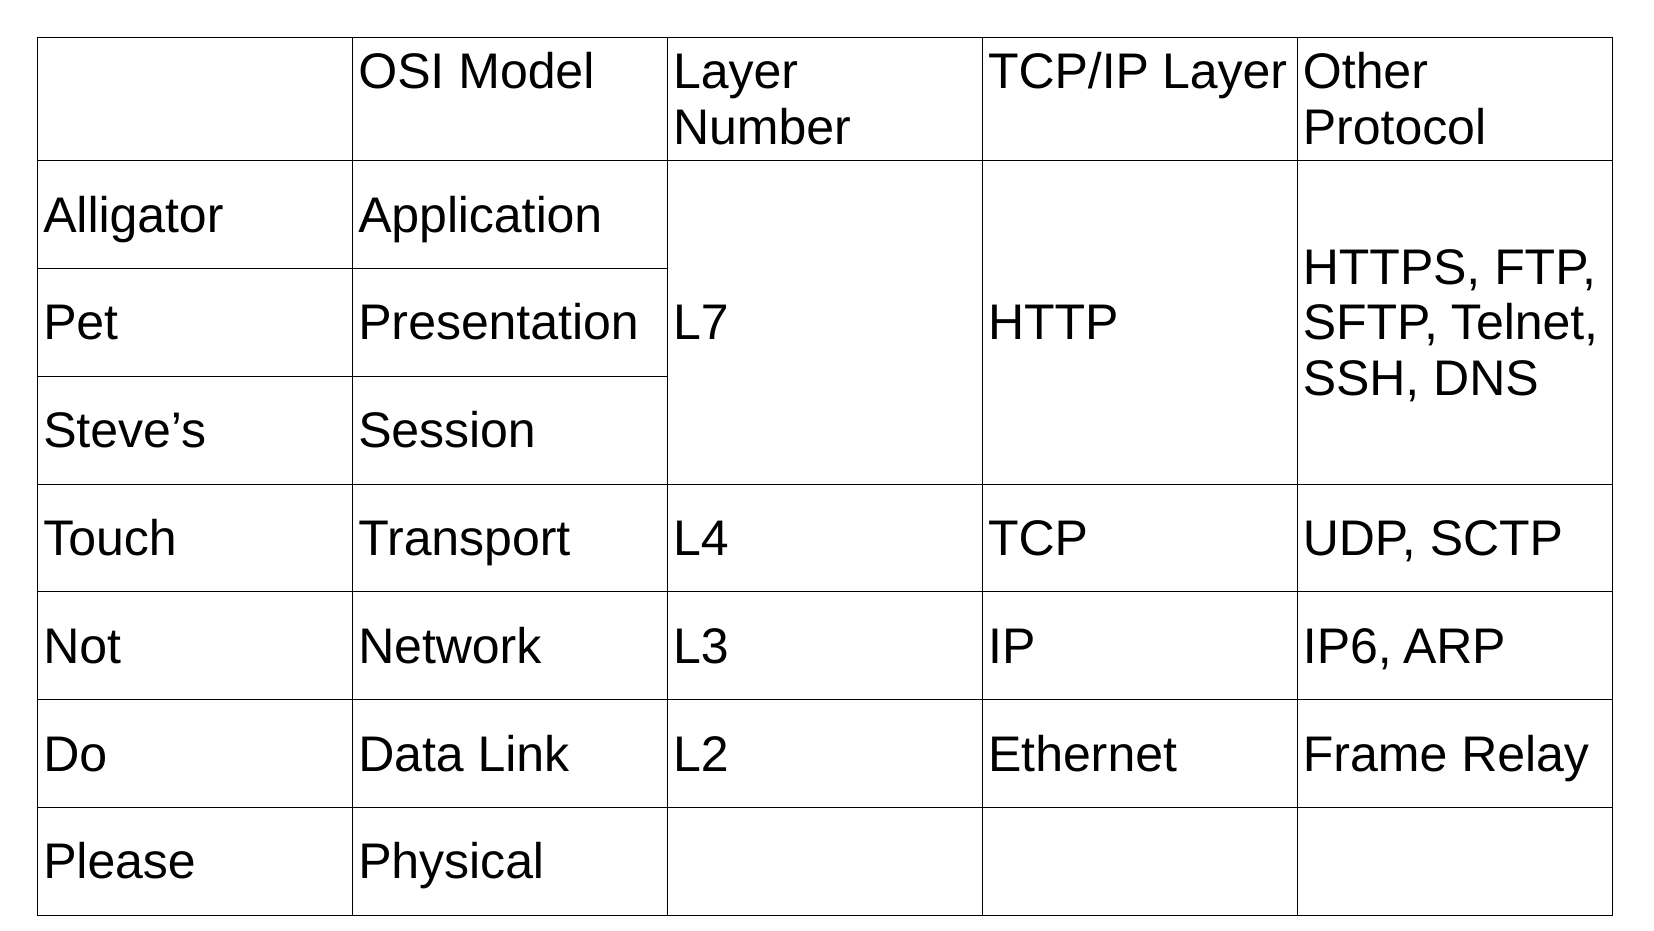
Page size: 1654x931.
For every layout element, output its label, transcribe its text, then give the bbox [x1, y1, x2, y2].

table_cell L2 [668, 700, 982, 807]
table_cell L4 [668, 485, 982, 591]
table_header Other Protocol [1298, 38, 1612, 160]
table_cell IP [983, 592, 1297, 699]
table_cell Steve’s [38, 377, 352, 484]
table_cell Please [38, 808, 352, 915]
table_header Layer Number [668, 38, 982, 160]
table_cell Physical [353, 808, 667, 915]
table_cell [668, 808, 982, 915]
table_cell Session [353, 377, 667, 484]
table_cell TCP [983, 485, 1297, 591]
table_cell Transport [353, 485, 667, 591]
table_header OSI Model [353, 38, 667, 160]
table_cell HTTP [983, 161, 1297, 484]
table_cell IP6, ARP [1298, 592, 1612, 699]
table_cell Data Link [353, 700, 667, 807]
table_cell HTTPS, FTP, SFTP, Telnet, SSH, DNS [1298, 161, 1612, 484]
table_cell Frame Relay [1298, 700, 1612, 807]
table_header [38, 38, 352, 160]
table_cell [1298, 808, 1612, 915]
table_cell [983, 808, 1297, 915]
table_cell Application [353, 161, 667, 268]
table_cell Do [38, 700, 352, 807]
table_cell Presentation [353, 269, 667, 376]
table_cell Touch [38, 485, 352, 591]
table_cell Pet [38, 269, 352, 376]
table_cell Network [353, 592, 667, 699]
table_cell L7 [668, 161, 982, 484]
table_header TCP/IP Layer [983, 38, 1297, 160]
table_cell Not [38, 592, 352, 699]
table_cell L3 [668, 592, 982, 699]
table_cell Alligator [38, 161, 352, 268]
table_cell UDP, SCTP [1298, 485, 1612, 591]
table_cell Ethernet [983, 700, 1297, 807]
